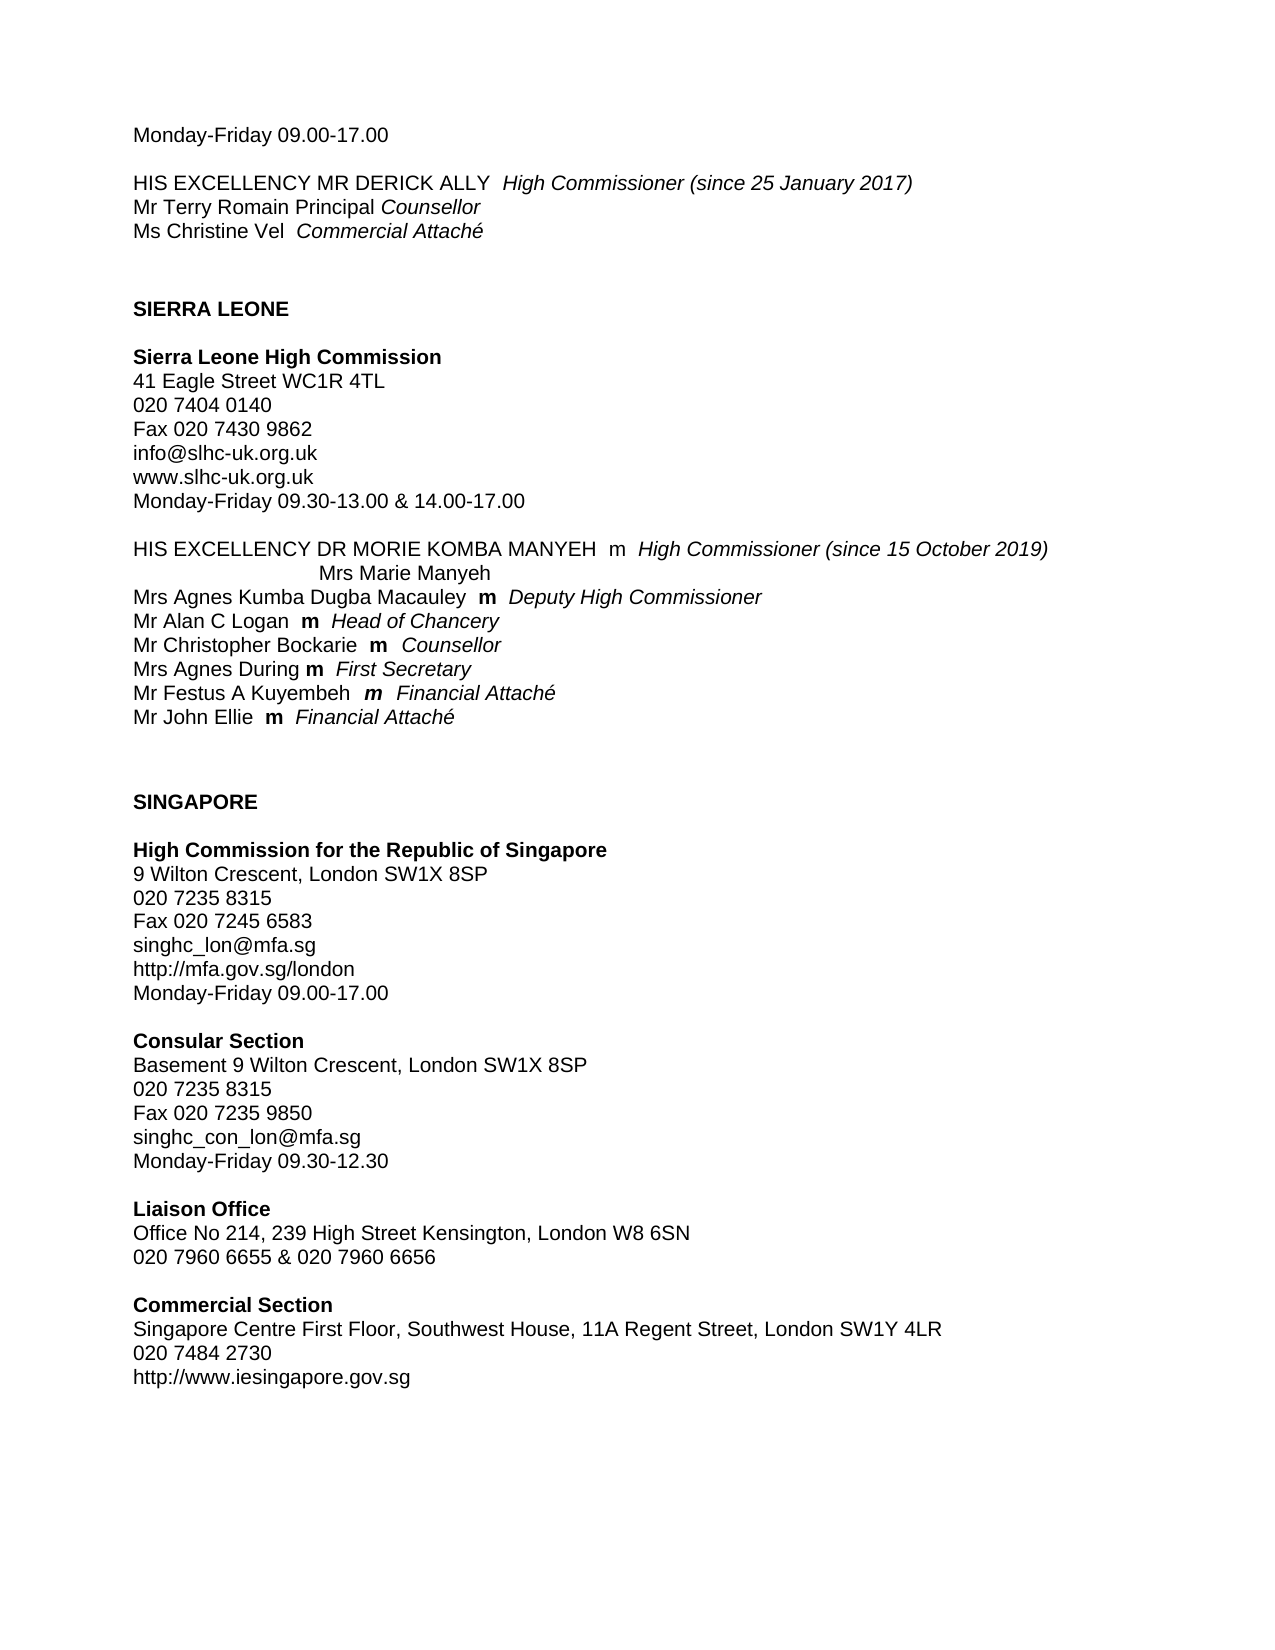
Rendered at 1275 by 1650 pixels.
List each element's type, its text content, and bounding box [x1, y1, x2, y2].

subtitle Liaison Office [133, 1197, 1181, 1221]
text SINGAPORE [133, 789, 1181, 813]
text Mr Alan C Logan m Head of Chancery [133, 609, 1181, 633]
text High Commission for the Republic of Singapore [133, 837, 1181, 861]
text Singapore Centre First Floor, Southwest House, 11A Regent Street, London SW1Y 4LR [133, 1317, 1181, 1341]
text Office No 214, 239 High Street Kensington, London W8 6SN [133, 1221, 1181, 1245]
text Mr Christopher Bockarie m Counsellor [133, 633, 1181, 657]
text 020 7235 8315 [133, 1077, 1181, 1101]
text Mr John Ellie m Financial Attaché [133, 704, 1181, 728]
text HIS EXCELLENCY MR DERICK ALLY High Commissioner (since 25 January 2017) [133, 171, 1181, 195]
text Sierra Leone High Commission [133, 345, 1181, 369]
text Fax 020 7235 9850 [133, 1101, 1181, 1125]
text 41 Eagle Street WC1R 4TL [133, 369, 1181, 393]
text www.slhc-uk.org.uk [133, 465, 1181, 489]
text 9 Wilton Crescent, London SW1X 8SP [133, 861, 1181, 885]
text Fax 020 7245 6583 [133, 909, 1181, 933]
text singhc_con_lon@mfa.sg [133, 1125, 1181, 1149]
text Mrs Agnes Kumba Dugba Macauley m Deputy High Commissioner [133, 585, 1181, 609]
text 020 7235 8315 [133, 885, 1181, 909]
subtitle Commercial Section [133, 1293, 1181, 1317]
text Mr Festus A Kuyembeh m Financial Attaché [133, 681, 1181, 704]
text 020 7960 6655 & 020 7960 6656 [133, 1245, 1181, 1269]
text 020 7484 2730 [133, 1341, 1181, 1364]
text info@slhc-uk.org.uk [133, 441, 1181, 465]
text Monday-Friday 09.30-13.00 & 14.00-17.00 [133, 489, 1181, 513]
text http://www.iesingapore.gov.sg [133, 1364, 1181, 1388]
text singhc_lon@mfa.sg [133, 933, 1181, 957]
text http://mfa.gov.sg/london [133, 957, 1181, 981]
text 020 7404 0140 [133, 393, 1181, 417]
text Ms Christine Vel Commercial Attaché [133, 219, 1181, 243]
text Mrs Agnes During m First Secretary [133, 657, 1181, 681]
text Basement 9 Wilton Crescent, London SW1X 8SP [133, 1053, 1181, 1077]
text Monday-Friday 09.30-12.30 [133, 1149, 1181, 1173]
text Monday-Friday 09.00-17.00 [133, 981, 1181, 1005]
subtitle Consular Section [133, 1029, 1181, 1053]
text Fax 020 7430 9862 [133, 417, 1181, 441]
text SIERRA LEONE [133, 297, 1181, 321]
text Monday-Friday 09.00-17.00 [133, 123, 1181, 147]
text Mrs Marie Manyeh [133, 561, 1181, 585]
text HIS EXCELLENCY DR MORIE KOMBA MANYEH m High Commissioner (since 15 October 2019) [133, 537, 1181, 561]
text Mr Terry Romain Principal Counsellor [133, 195, 1181, 219]
